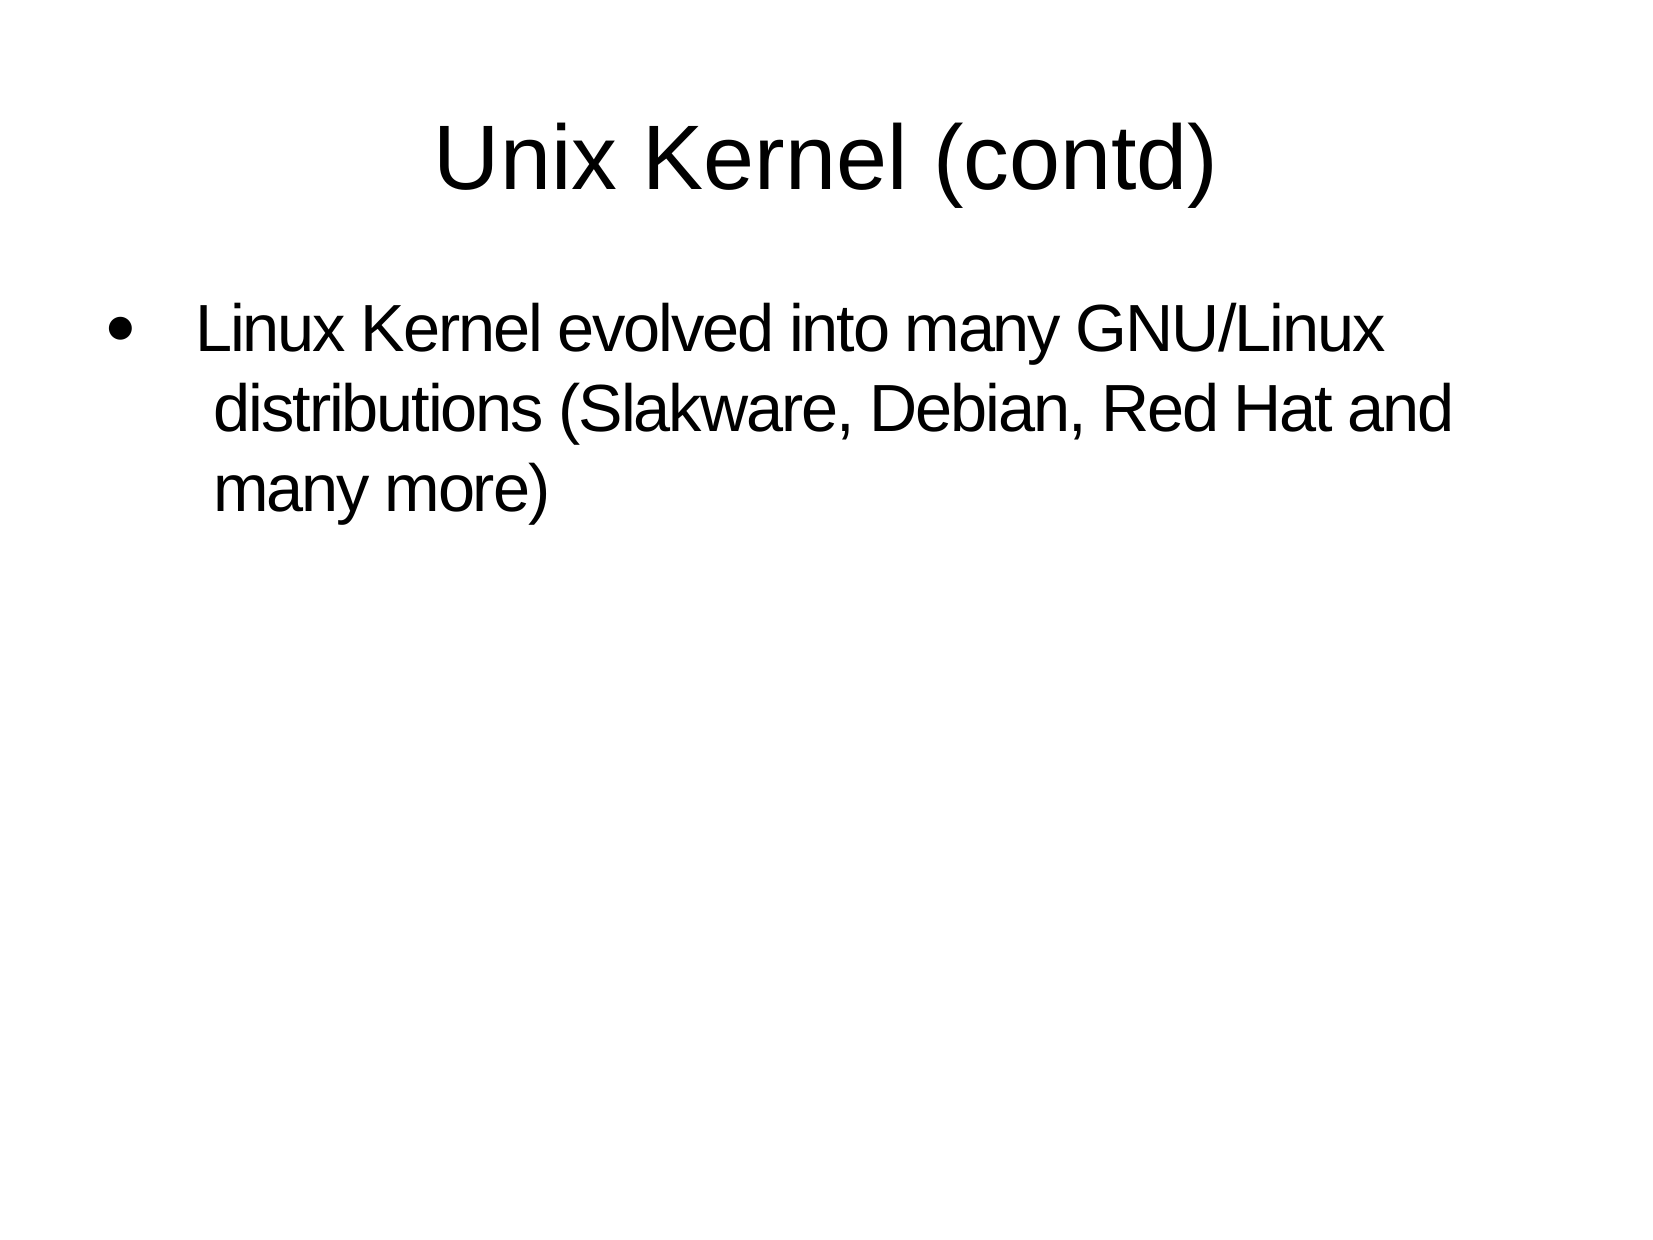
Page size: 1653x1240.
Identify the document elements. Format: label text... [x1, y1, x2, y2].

text_box Linux Kernel evolved into many GNU/Linux distributions (Slakware, Debian, Red Hat and many more) [71, 285, 1561, 1005]
text_box Unix Kernel (contd) [82, 102, 1571, 204]
